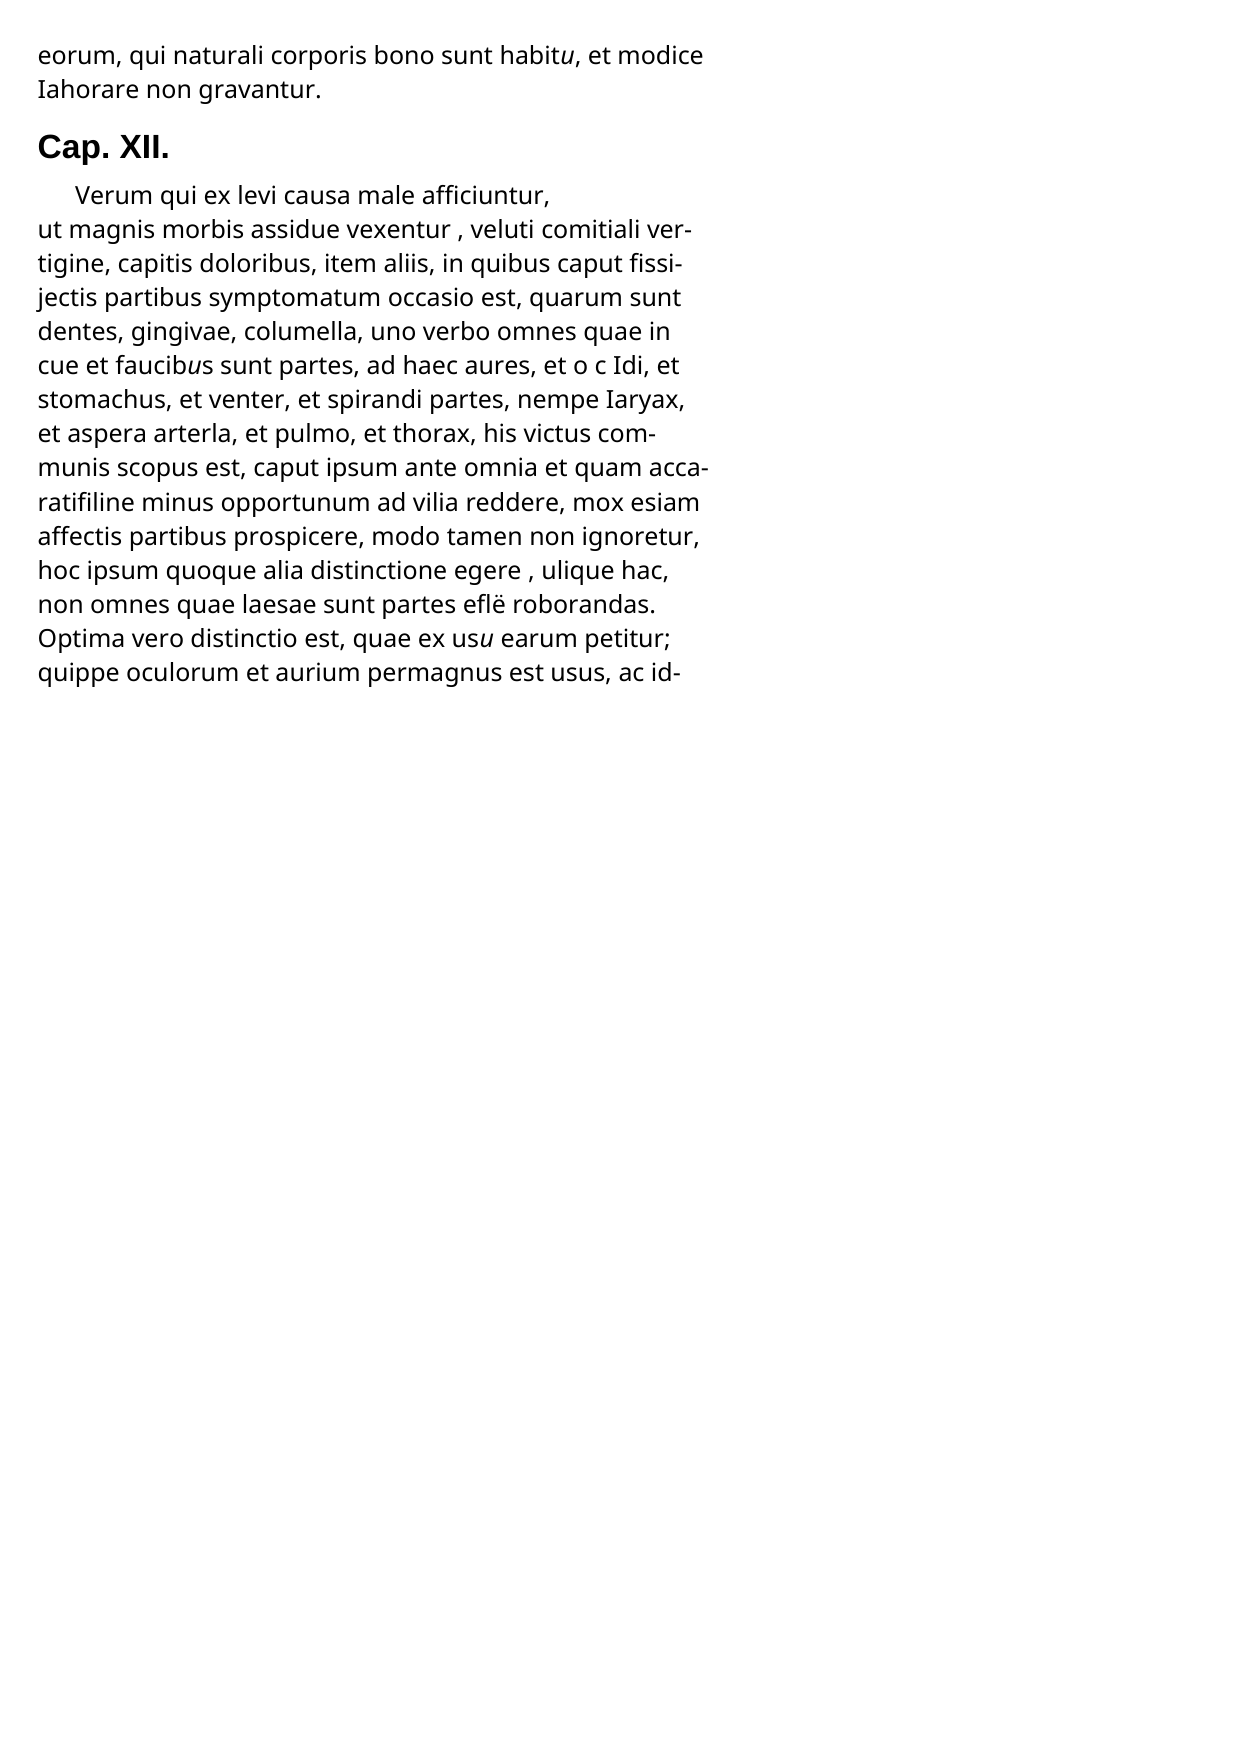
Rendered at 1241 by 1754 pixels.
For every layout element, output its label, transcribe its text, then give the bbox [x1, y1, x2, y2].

text Verum qui ex levi causa male afficiuntur, ut magnis morbis assidue vexentur , veluti comitiali ver- tigine, capitis doloribus, item aliis, in quibus caput fissi- jectis partibus symptomatum occasio est, quarum sunt dentes, gingivae, columella, uno verbo omnes quae in cue et faucibus sunt partes, ad haec aures, et o c Idi, et stomachus, et venter, et spirandi partes, nempe Iaryax, et aspera arterla, et pulmo, et thorax, his victus com- munis scopus est, caput ipsum ante omnia et quam acca- ratifiline minus opportunum ad vilia reddere, mox esiam affectis partibus prospicere, modo tamen non ignoretur, hoc ipsum quoque alia distinctione egere , ulique hac, non omnes quae laesae sunt partes eflë roborandas. Optima vero distinctio est, quae ex usu earum petitur; quippe oculorum et aurium permagnus est usus, ac id- [37, 178, 1203, 688]
text eorum, qui naturali corporis bono sunt habitu, et modice Iahorare non gravantur. [37, 37, 1203, 106]
subtitle Cap. XII. [37, 126, 1203, 165]
